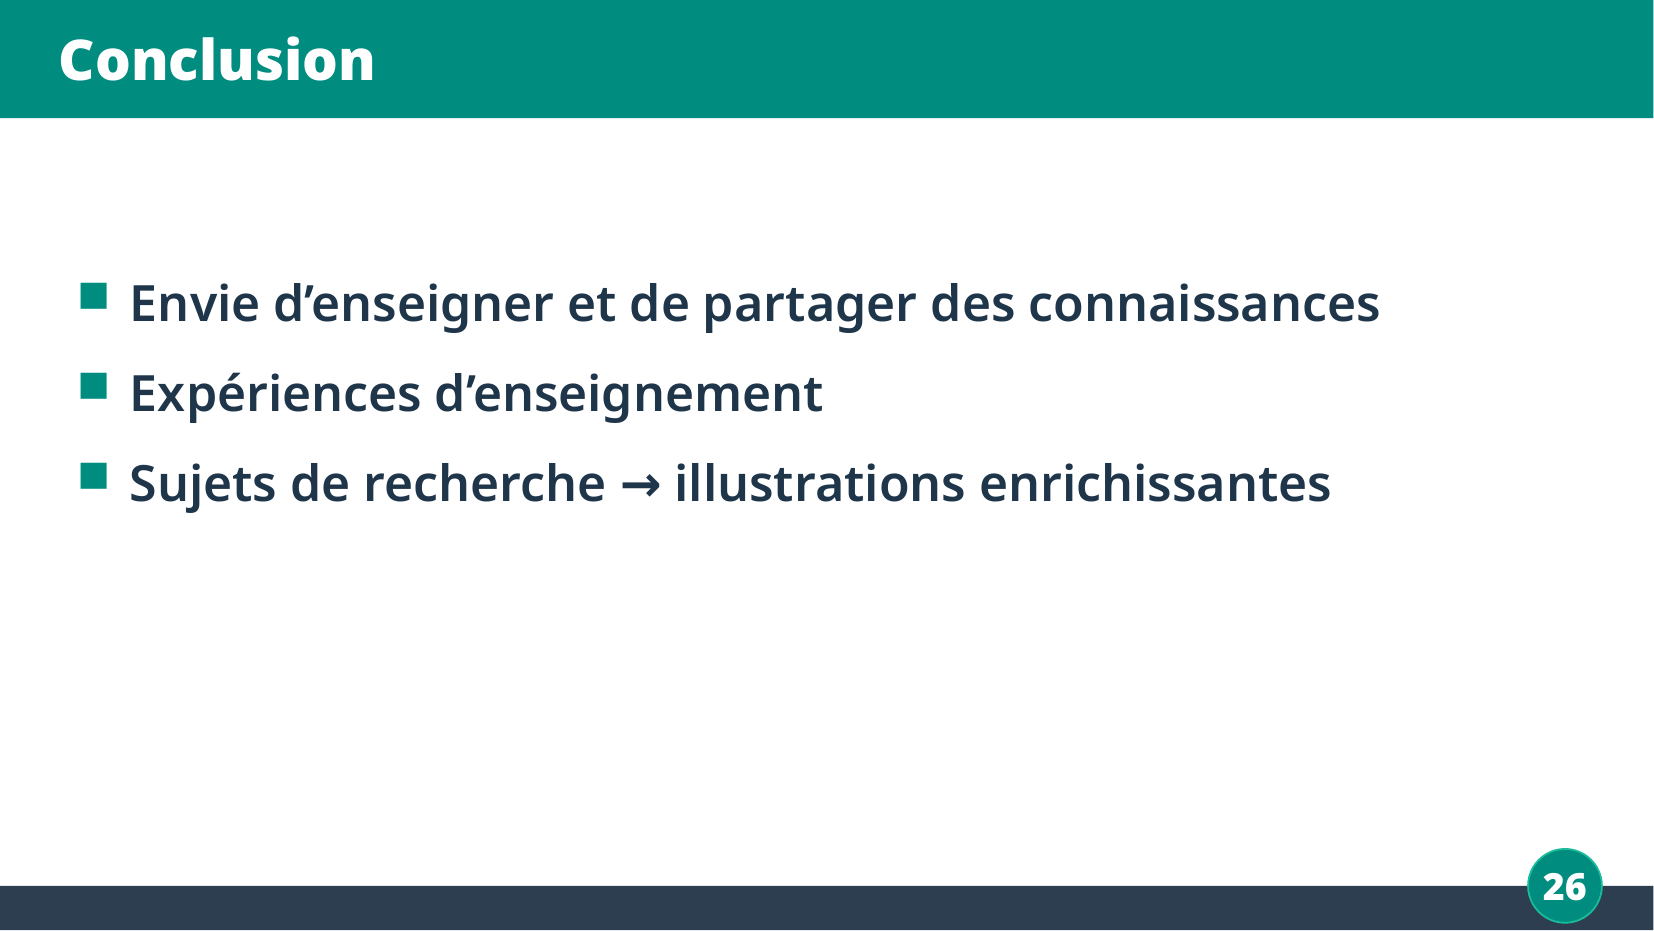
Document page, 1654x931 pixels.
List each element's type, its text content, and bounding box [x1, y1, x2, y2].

list Envie d’enseigner et de partager des connaissances Expériences d’enseignement Sujets de recherche → illustrations enrichissantes [59, 177, 1595, 864]
title Conclusion [59, 0, 1595, 118]
